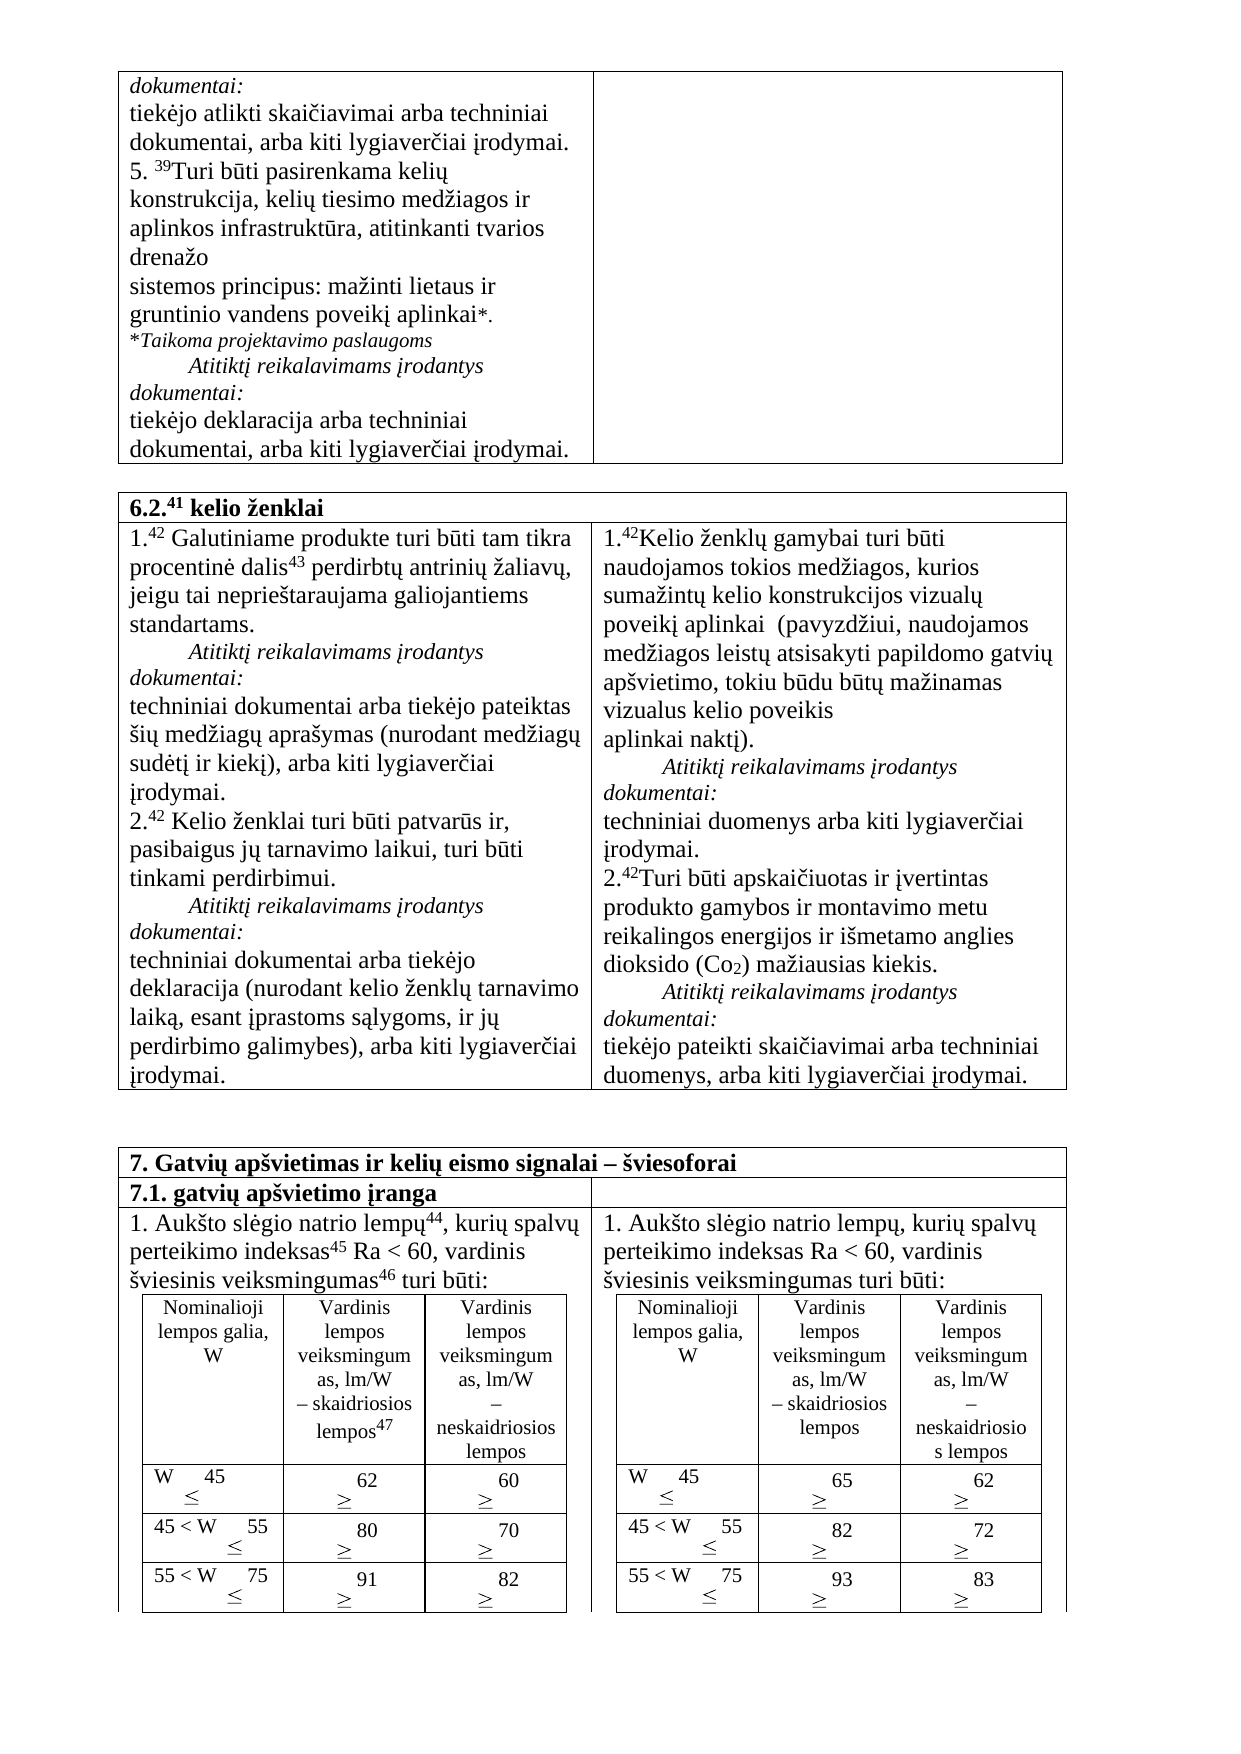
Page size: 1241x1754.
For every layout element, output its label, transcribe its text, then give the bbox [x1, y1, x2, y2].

table_cell [119, 1513, 142, 1562]
table_cell 55 < W <= 75 [143, 1563, 283, 1612]
table_cell Nominalioji lempos galia, W [617, 1295, 758, 1463]
table_cell W <= 45 [143, 1465, 283, 1513]
table_cell >= 60 [426, 1465, 566, 1513]
table_cell [119, 1464, 142, 1513]
table_cell >= 93 [759, 1563, 900, 1612]
table_cell [567, 1562, 591, 1612]
table_cell 1.42 Galutiniame produkte turi būti tam tikra procentinė dalis43 perdirbtų antrinių žaliavų, jeigu tai neprieštaraujama galiojantiems standartams. Atitiktį reikalavimams įrodantys dokumentai: techniniai dokumentai arba tiekėjo pateiktas šių medžiagų aprašymas (nurodant medžiagų sudėtį ir kiekį), arba kiti lygiaverčiai įrodymai. 2.42 Kelio ženklai turi būti patvarūs ir, pasibaigus jų tarnavimo laikui, turi būti tinkami perdirbimui. Atitiktį reikalavimams įrodantys dokumentai: techniniai dokumentai arba tiekėjo deklaracija (nurodant kelio ženklų tarnavimo laiką, esant įprastoms sąlygoms, ir jų perdirbimo galimybes), arba kiti lygiaverčiai įrodymai. [119, 523, 591, 1088]
table_cell 1. Aukšto slėgio natrio lempų, kurių spalvų perteikimo indeksas Ra < 60, vardinis šviesinis veiksmingumas turi būti: [592, 1208, 1066, 1294]
table_cell >= 62 [901, 1465, 1041, 1513]
table_cell >= 80 [284, 1514, 424, 1562]
table_cell >= 82 [426, 1563, 566, 1612]
table_cell [1042, 1464, 1066, 1513]
table_cell Vardinis lempos veiksmingumas, lm/W – neskaidriosios lempos [901, 1295, 1041, 1463]
table_cell [567, 1464, 591, 1513]
table_cell [592, 1294, 616, 1463]
table_cell 1.42Kelio ženklų gamybai turi būti naudojamos tokios medžiagos, kurios sumažintų kelio konstrukcijos vizualų poveikį aplinkai (pavyzdžiui, naudojamos medžiagos leistų atsisakyti papildomo gatvių apšvietimo, tokiu būdu būtų mažinamas vizualus kelio poveikis aplinkai naktį). Atitiktį reikalavimams įrodantys dokumentai: techniniai duomenys arba kiti lygiaverčiai įrodymai. 2.42Turi būti apskaičiuotas ir įvertintas produkto gamybos ir montavimo metu reikalingos energijos ir išmetamo anglies dioksido (Co2) mažiausias kiekis. Atitiktį reikalavimams įrodantys dokumentai: tiekėjo pateikti skaičiavimai arba techniniai duomenys, arba kiti lygiaverčiai įrodymai. [592, 523, 1066, 1088]
table_cell >= 62 [284, 1465, 424, 1513]
table_cell >= 82 [759, 1514, 900, 1562]
table_cell dokumentai: tiekėjo atlikti skaičiavimai arba techniniai dokumentai, arba kiti lygiaverčiai įrodymai. 5. 39Turi būti pasirenkama kelių konstrukcija, kelių tiesimo medžiagos ir aplinkos infrastruktūra, atitinkanti tvarios drenažo sistemos principus: mažinti lietaus ir gruntinio vandens poveikį aplinkai*. *Taikoma projektavimo paslaugoms Atitiktį reikalavimams įrodantys dokumentai: tiekėjo deklaracija arba techniniai dokumentai, arba kiti lygiaverčiai įrodymai. [119, 72, 593, 462]
table_cell >= 72 [901, 1514, 1041, 1562]
table_cell [594, 72, 1062, 462]
table_cell [119, 1562, 142, 1612]
table_cell [1042, 1562, 1066, 1612]
table_cell Vardinis lempos veiksmingumas, lm/W – skaidriosios lempos47 [284, 1295, 424, 1463]
table_cell W <= 45 [617, 1465, 758, 1513]
table_cell 55 < W <= 75 [617, 1563, 758, 1612]
table_cell [1042, 1294, 1066, 1463]
table_header 7. Gatvių apšvietimas ir kelių eismo signalai – šviesoforai [119, 1148, 1066, 1177]
table_cell [592, 1178, 1066, 1207]
table_cell [592, 1562, 616, 1612]
table_cell [592, 1513, 616, 1562]
table_header 6.2.41 kelio ženklai [119, 493, 1066, 522]
table_cell 45 < W <= 55 [143, 1514, 283, 1562]
table_cell >= 65 [759, 1465, 900, 1513]
table_cell [1042, 1513, 1066, 1562]
table_cell [119, 1294, 142, 1463]
table_cell [567, 1513, 591, 1562]
table_cell [567, 1294, 591, 1463]
table_cell >= 70 [426, 1514, 566, 1562]
table_cell 7.1. gatvių apšvietimo įranga [119, 1178, 591, 1207]
table_cell >= 83 [901, 1563, 1041, 1612]
table_cell 1. Aukšto slėgio natrio lempų44, kurių spalvų perteikimo indeksas45 Ra < 60, vardinis šviesinis veiksmingumas46 turi būti: [119, 1208, 591, 1294]
table_cell >= 91 [284, 1563, 424, 1612]
table_cell 45 < W <= 55 [617, 1514, 758, 1562]
table_cell Vardinis lempos veiksmingumas, lm/W – neskaidriosios lempos [426, 1295, 566, 1463]
table_cell Nominalioji lempos galia, W [143, 1295, 283, 1463]
table_cell [592, 1464, 616, 1513]
table_cell Vardinis lempos veiksmingumas, lm/W – skaidriosios lempos [759, 1295, 900, 1463]
